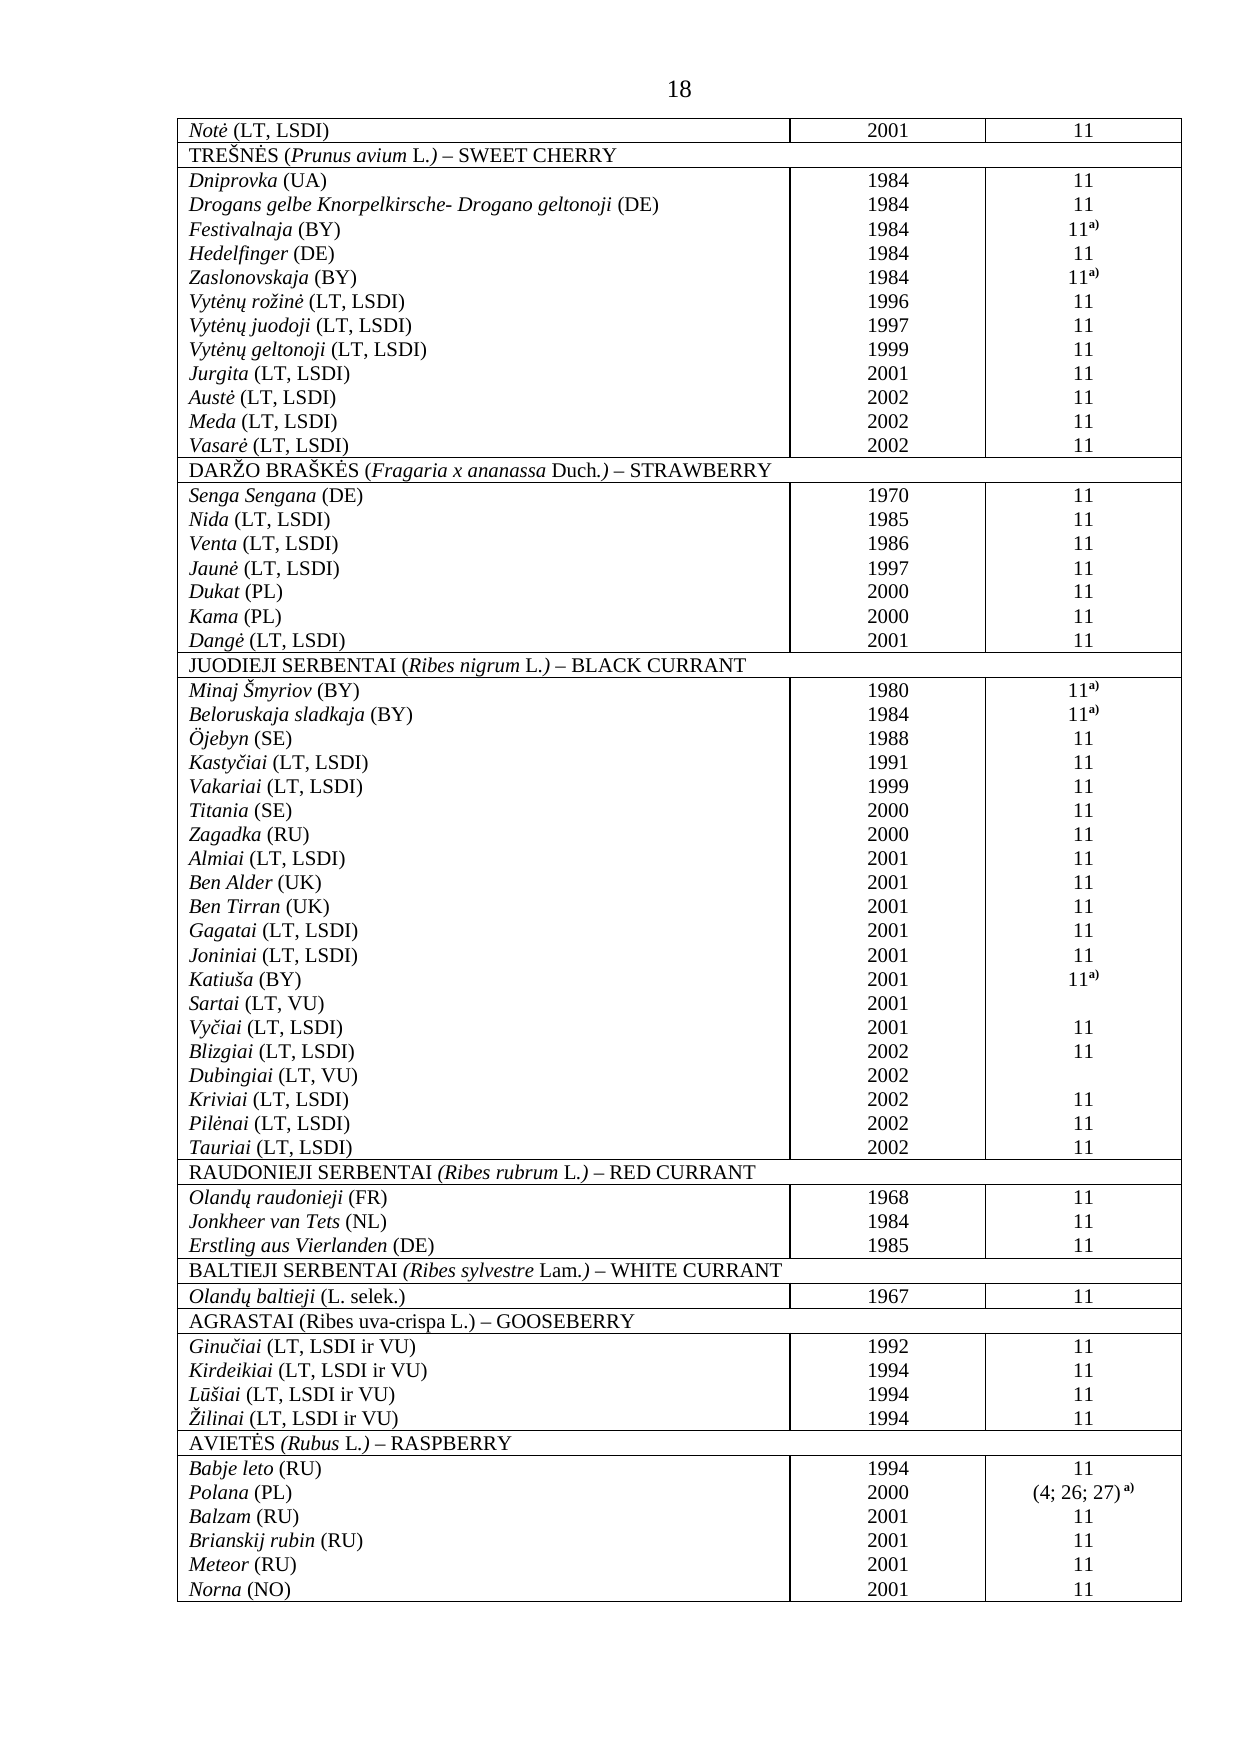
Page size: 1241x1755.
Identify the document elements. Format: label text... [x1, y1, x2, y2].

table_cell 11a) [986, 265, 1181, 289]
table_cell Olandų baltieji (L. selek.) [178, 1284, 789, 1308]
table_cell RAUDONIEJI SERBENTAI (Ribes rubrum L.) – RED CURRANT [178, 1160, 1181, 1184]
table_cell 11 [986, 555, 1181, 579]
table_cell Austė (LT, LSDI) [178, 385, 789, 409]
table_cell Kirdeikiai (LT, LSDI ir VU) [178, 1358, 789, 1382]
table_cell Hedelfinger (DE) [178, 241, 789, 264]
table_cell 11 [986, 1209, 1181, 1233]
table_cell DARŽO BRAŠKĖS (Fragaria x ananassa Duch.) – STRAWBERRY [178, 458, 1181, 482]
table_cell Tauriai (LT, LSDI) [178, 1135, 789, 1159]
table_cell 2002 [791, 409, 985, 433]
table_cell Žilinai (LT, LSDI ir VU) [178, 1406, 789, 1430]
table_cell 11 [986, 289, 1181, 313]
table_cell Beloruskaja sladkaja (BY) [178, 702, 789, 726]
table_cell [986, 991, 1181, 1015]
table_cell 2002 [791, 1135, 985, 1159]
table_cell 11 [986, 483, 1181, 507]
table_cell Jurgita (LT, LSDI) [178, 361, 789, 385]
table_cell (4; 26; 27) a) [986, 1480, 1181, 1504]
table_cell 11 [986, 1528, 1181, 1552]
table_cell 11 [986, 1015, 1181, 1039]
table_cell 2001 [791, 991, 985, 1015]
table_cell 11 [986, 1576, 1181, 1601]
table_cell 11 [986, 1358, 1181, 1382]
table_cell 11a) [986, 967, 1181, 991]
table_cell 11 [986, 337, 1181, 361]
table_cell 1984 [791, 168, 985, 192]
table_cell 11 [986, 531, 1181, 555]
table_cell 2001 [791, 846, 985, 870]
table_cell 11 [986, 119, 1181, 142]
table_cell 1980 [791, 678, 985, 702]
table_cell Ginučiai (LT, LSDI ir VU) [178, 1334, 789, 1358]
table_cell Kama (PL) [178, 604, 789, 628]
table_cell 11 [986, 798, 1181, 822]
table_cell 2001 [791, 919, 985, 942]
table_cell 11 [986, 604, 1181, 628]
table_cell Lūšiai (LT, LSDI ir VU) [178, 1382, 789, 1406]
table_cell 2001 [791, 943, 985, 967]
table_cell AVIETĖS (Rubus L.) – RASPBERRY [178, 1431, 1181, 1455]
table_cell 1994 [791, 1456, 985, 1480]
table_cell Jonkheer van Tets (NL) [178, 1209, 789, 1233]
table_cell 1985 [791, 1233, 985, 1257]
table_cell 11 [986, 433, 1181, 457]
table_cell 11 [986, 870, 1181, 894]
table_cell 1994 [791, 1358, 985, 1382]
table_cell Kriviai (LT, LSDI) [178, 1087, 789, 1111]
table_cell 11 [986, 385, 1181, 409]
table_cell 1984 [791, 265, 985, 289]
table_cell 2001 [791, 1576, 985, 1601]
table_cell 2000 [791, 822, 985, 846]
table_cell Vasarė (LT, LSDI) [178, 433, 789, 457]
table_cell 11 [986, 1111, 1181, 1135]
table_cell 11 [986, 774, 1181, 798]
table_cell 1984 [791, 702, 985, 726]
table_cell 2001 [791, 1553, 985, 1576]
table_cell 11 [986, 1504, 1181, 1528]
table_cell 1996 [791, 289, 985, 313]
table_cell 11 [986, 846, 1181, 870]
table_cell 11 [986, 822, 1181, 846]
table_cell Vytėnų juodoji (LT, LSDI) [178, 313, 789, 337]
table_cell 11 [986, 193, 1181, 216]
table_cell Meteor (RU) [178, 1553, 789, 1576]
table_cell 11a) [986, 678, 1181, 702]
table_cell 1999 [791, 337, 985, 361]
table_cell 11 [986, 1039, 1181, 1063]
table_cell 11 [986, 1284, 1181, 1308]
table_cell 1967 [791, 1284, 985, 1308]
table_cell 11 [986, 507, 1181, 531]
table_cell Jaunė (LT, LSDI) [178, 555, 789, 579]
table_cell Meda (LT, LSDI) [178, 409, 789, 433]
table_cell Sartai (LT, VU) [178, 991, 789, 1015]
table_cell 2001 [791, 1015, 985, 1039]
table_cell 2000 [791, 580, 985, 603]
table_cell 11 [986, 894, 1181, 918]
table_cell Öjebyn (SE) [178, 726, 789, 750]
table_cell 2001 [791, 894, 985, 918]
table_cell 11a) [986, 702, 1181, 726]
table_cell 11 [986, 168, 1181, 192]
table_cell 11 [986, 1382, 1181, 1406]
table_cell Titania (SE) [178, 798, 789, 822]
table_cell 1968 [791, 1185, 985, 1209]
table_cell 1997 [791, 313, 985, 337]
table_cell 2002 [791, 1111, 985, 1135]
table_cell Venta (LT, LSDI) [178, 531, 789, 555]
table_cell 2001 [791, 1528, 985, 1552]
table_cell 1991 [791, 750, 985, 774]
table_cell 11 [986, 1553, 1181, 1576]
table_cell Vytėnų rožinė (LT, LSDI) [178, 289, 789, 313]
table_cell Joniniai (LT, LSDI) [178, 943, 789, 967]
table_cell Dangė (LT, LSDI) [178, 628, 789, 652]
table_cell 11 [986, 1233, 1181, 1257]
table_cell Vytėnų geltonoji (LT, LSDI) [178, 337, 789, 361]
table_cell 11a) [986, 216, 1181, 241]
table_cell Ben Alder (UK) [178, 870, 789, 894]
table_cell Festivalnaja (BY) [178, 216, 789, 241]
table_cell AGRASTAI (Ribes uva-crispa L.) – GOOSEBERRY [178, 1309, 1181, 1333]
table_cell 11 [986, 1456, 1181, 1480]
table_cell BALTIEJI SERBENTAI (Ribes sylvestre Lam.) – WHITE CURRANT [178, 1259, 1181, 1282]
table_cell 2002 [791, 1087, 985, 1111]
table_cell Vakariai (LT, LSDI) [178, 774, 789, 798]
table_cell Ben Tirran (UK) [178, 894, 789, 918]
table_cell 2002 [791, 1063, 985, 1087]
table_cell TREŠNĖS (Prunus avium L.) – SWEET CHERRY [178, 143, 1181, 167]
table_cell 11 [986, 409, 1181, 433]
table_cell 2002 [791, 433, 985, 457]
table_cell Senga Sengana (DE) [178, 483, 789, 507]
table_cell 2001 [791, 870, 985, 894]
table_cell Dubingiai (LT, VU) [178, 1063, 789, 1087]
table_cell 1999 [791, 774, 985, 798]
table_cell JUODIEJI SERBENTAI (Ribes nigrum L.) – BLACK CURRANT [178, 653, 1181, 677]
table_cell 2001 [791, 1504, 985, 1528]
table_cell 11 [986, 1406, 1181, 1430]
table_cell 11 [986, 726, 1181, 750]
table_cell 11 [986, 628, 1181, 652]
table_cell 1984 [791, 241, 985, 264]
table_cell 2001 [791, 119, 985, 142]
table_cell [986, 1063, 1181, 1087]
table_cell Zagadka (RU) [178, 822, 789, 846]
table_cell Olandų raudonieji (FR) [178, 1185, 789, 1209]
table_cell 2000 [791, 604, 985, 628]
table_cell 1992 [791, 1334, 985, 1358]
table_cell 1994 [791, 1382, 985, 1406]
table_cell 11 [986, 580, 1181, 603]
table_cell Almiai (LT, LSDI) [178, 846, 789, 870]
table_cell 2000 [791, 1480, 985, 1504]
table_cell Erstling aus Vierlanden (DE) [178, 1233, 789, 1257]
table_cell Polana (PL) [178, 1480, 789, 1504]
table_cell Babje leto (RU) [178, 1456, 789, 1480]
table_cell Katiuša (BY) [178, 967, 789, 991]
table_cell Dniprovka (UA) [178, 168, 789, 192]
table_cell Gagatai (LT, LSDI) [178, 919, 789, 942]
table_cell Drogans gelbe Knorpelkirsche- Drogano geltonoji (DE) [178, 193, 789, 216]
table_cell Kastyčiai (LT, LSDI) [178, 750, 789, 774]
table_cell 11 [986, 750, 1181, 774]
table_cell 2000 [791, 798, 985, 822]
table_cell Brianskij rubin (RU) [178, 1528, 789, 1552]
table_cell Zaslonovskaja (BY) [178, 265, 789, 289]
table_cell 2002 [791, 1039, 985, 1063]
table_cell 11 [986, 361, 1181, 385]
table_cell 11 [986, 1185, 1181, 1209]
table_cell 1984 [791, 1209, 985, 1233]
table_cell 11 [986, 1087, 1181, 1111]
table_cell Balzam (RU) [178, 1504, 789, 1528]
table_cell 1970 [791, 483, 985, 507]
table_cell Blizgiai (LT, LSDI) [178, 1039, 789, 1063]
table_cell 11 [986, 313, 1181, 337]
table_cell 11 [986, 1334, 1181, 1358]
table_cell 1997 [791, 555, 985, 579]
table_cell 2002 [791, 385, 985, 409]
table_cell Dukat (PL) [178, 580, 789, 603]
table_cell Vyčiai (LT, LSDI) [178, 1015, 789, 1039]
table_cell 11 [986, 943, 1181, 967]
table_cell 1988 [791, 726, 985, 750]
table_cell Minaj Šmyriov (BY) [178, 678, 789, 702]
table_cell 2001 [791, 628, 985, 652]
table_cell 1984 [791, 216, 985, 241]
table_cell 11 [986, 1135, 1181, 1159]
table_cell Nida (LT, LSDI) [178, 507, 789, 531]
table_cell 1985 [791, 507, 985, 531]
table_cell 1984 [791, 193, 985, 216]
table_cell 2001 [791, 361, 985, 385]
table_cell 11 [986, 919, 1181, 942]
table_cell 1986 [791, 531, 985, 555]
table_cell Notė (LT, LSDI) [178, 119, 789, 142]
table_cell 1994 [791, 1406, 985, 1430]
table_cell Pilėnai (LT, LSDI) [178, 1111, 789, 1135]
table_cell 11 [986, 241, 1181, 264]
table_cell 2001 [791, 967, 985, 991]
table_cell Norna (NO) [178, 1576, 789, 1601]
